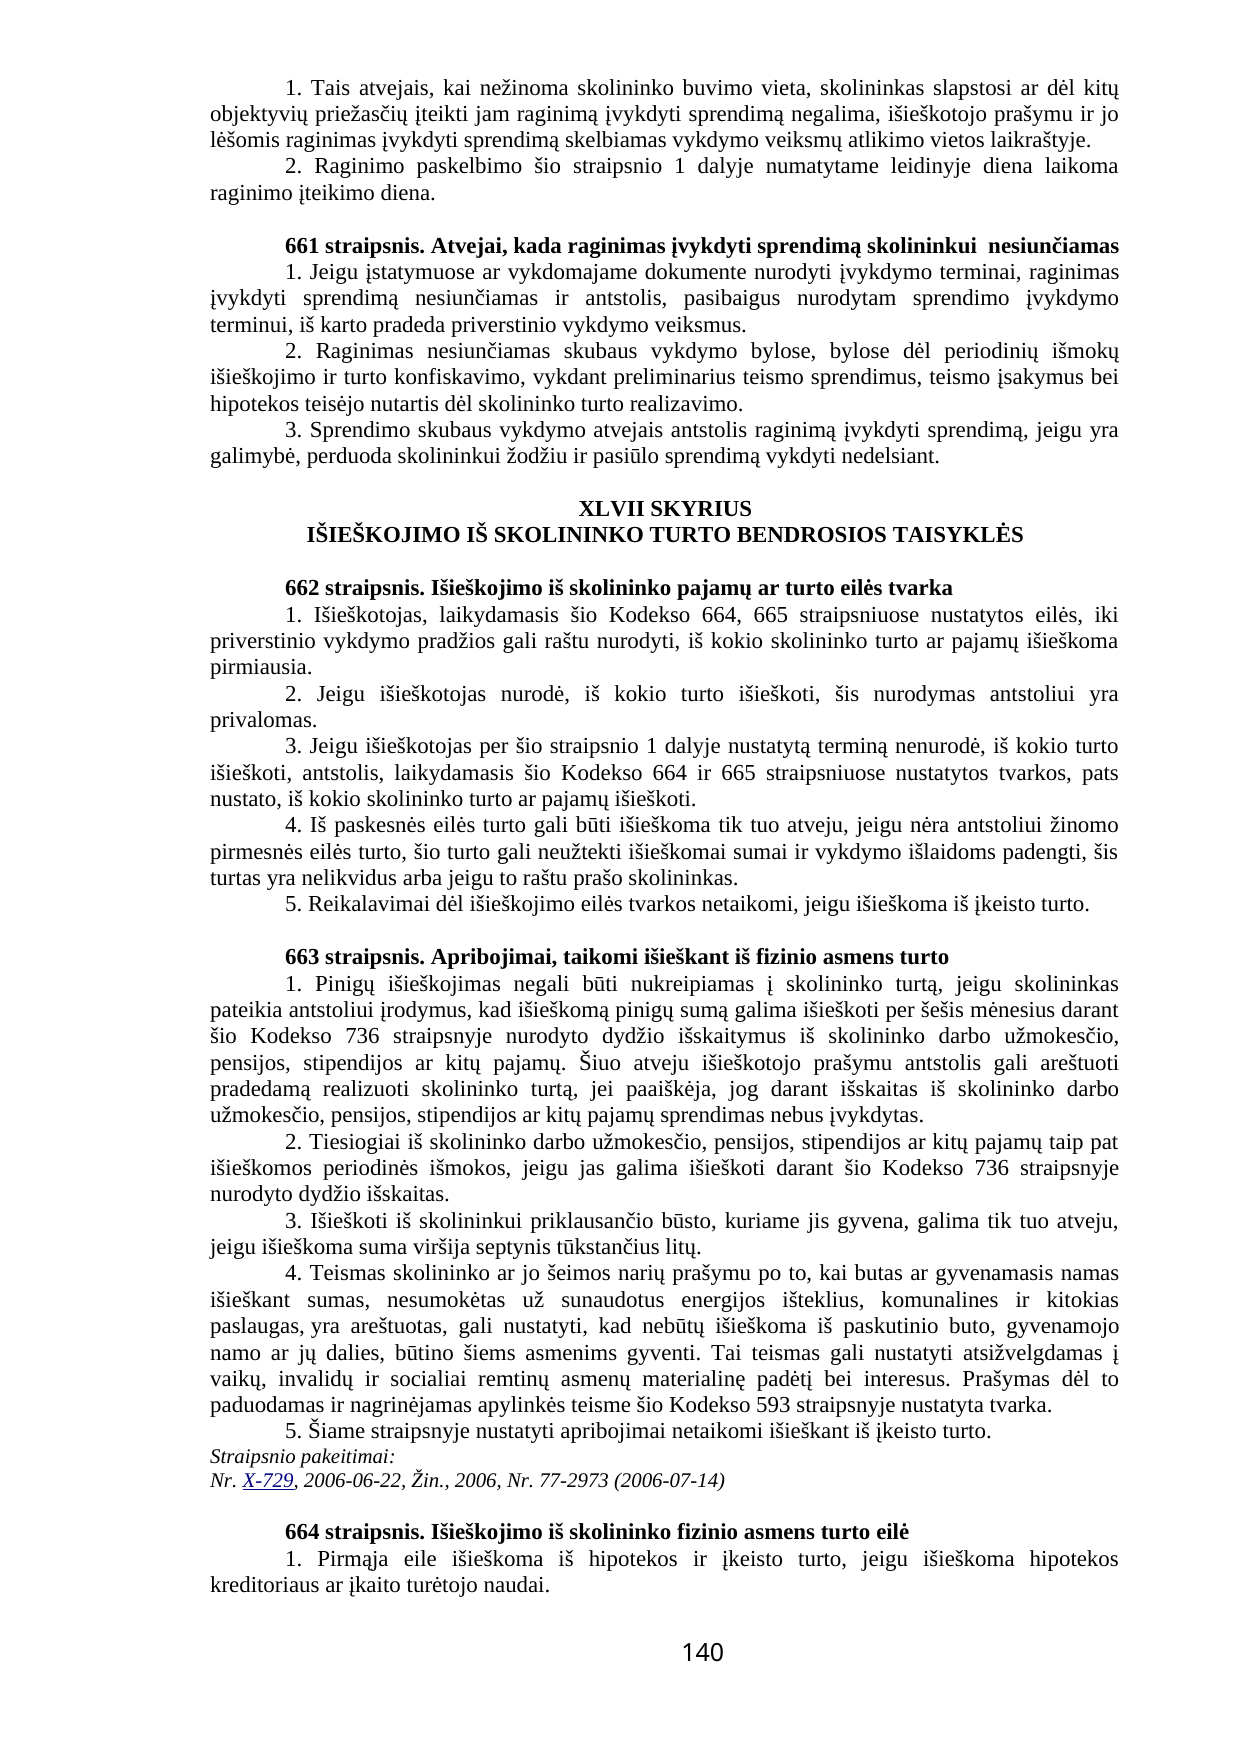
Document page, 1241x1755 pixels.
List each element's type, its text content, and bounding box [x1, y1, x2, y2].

text 662 straipsnis. Išieškojimo iš skolininko pajamų ar turto eilės tvarka [210, 574, 1120, 601]
text Straipsnio pakeitimai: [210, 1444, 1120, 1468]
text 1. Išieškotojas, laikydamasis šio Kodekso 664, 665 straipsniuose nustatytos eilės, iki priverstinio vykdymo pradžios gali raštu nurodyti, iš kokio skolininko turto ar pajamų išieškoma pirmiausia. [210, 601, 1120, 680]
text 3. Sprendimo skubaus vykdymo atvejais antstolis raginimą įvykdyti sprendimą, jeigu yra galimybė, perduoda skolininkui žodžiu ir pasiūlo sprendimą vykdyti nedelsiant. [210, 416, 1120, 469]
text 5. Šiame straipsnyje nustatyti apribojimai netaikomi išieškant iš įkeisto turto. [210, 1418, 1120, 1444]
text 661 straipsnis. Atvejai, kada raginimas įvykdyti sprendimą skolininkui nesiunčiamas [285, 232, 1120, 258]
text Nr. X-729, 2006-06-22, Žin., 2006, Nr. 77-2973 (2006-07-14) [210, 1468, 1120, 1492]
text 2. Raginimo paskelbimo šio straipsnio 1 dalyje numatytame leidinyje diena laikoma raginimo įteikimo diena. [210, 153, 1120, 205]
text 4. Iš paskesnės eilės turto gali būti išieškoma tik tuo atveju, jeigu nėra antstoliui žinomo pirmesnės eilės turto, šio turto gali neužtekti išieškomai sumai ir vykdymo išlaidoms padengti, šis turtas yra nelikvidus arba jeigu to raštu prašo skolininkas. [210, 811, 1120, 891]
subtitle IŠIEŠKOJIMO IŠ SKOLININKO TURTO BENDROSIOS TAISYKLĖS [210, 522, 1120, 548]
text 663 straipsnis. Apribojimai, taikomi išieškant iš fizinio asmens turto [210, 943, 1120, 969]
text 4. Teismas skolininko ar jo šeimos narių prašymu po to, kai butas ar gyvenamasis namas išieškant sumas, nesumokėtas už sunaudotus energijos išteklius, komunalines ir kitokias paslaugas, yra areštuotas, gali nustatyti, kad nebūtų išieškoma iš paskutinio buto, gyvenamojo namo ar jų dalies, būtino šiems asmenims gyventi. Tai teismas gali nustatyti atsižvelgdamas į vaikų, invalidų ir socialiai remtinų asmenų materialinę padėtį bei interesus. Prašymas dėl to paduodamas ir nagrinėjamas apylinkės teisme šio Kodekso 593 straipsnyje nustatyta tvarka. [210, 1259, 1120, 1418]
text 2. Tiesiogiai iš skolininko darbo užmokesčio, pensijos, stipendijos ar kitų pajamų taip pat išieškomos periodinės išmokos, jeigu jas galima išieškoti darant šio Kodekso 736 straipsnyje nurodyto dydžio išskaitas. [210, 1128, 1120, 1207]
text 664 straipsnis. Išieškojimo iš skolininko fizinio asmens turto eilė [210, 1518, 1120, 1545]
text 2. Jeigu išieškotojas nurodė, iš kokio turto išieškoti, šis nurodymas antstoliui yra privalomas. [210, 680, 1120, 732]
text 3. Jeigu išieškotojas per šio straipsnio 1 dalyje nustatytą terminą nenurodė, iš kokio turto išieškoti, antstolis, laikydamasis šio Kodekso 664 ir 665 straipsniuose nustatytos tvarkos, pats nustato, iš kokio skolininko turto ar pajamų išieškoti. [210, 732, 1120, 811]
text 3. Išieškoti iš skolininkui priklausančio būsto, kuriame jis gyvena, galima tik tuo atveju, jeigu išieškoma suma viršija septynis tūkstančius litų. [210, 1207, 1120, 1259]
text 5. Reikalavimai dėl išieškojimo eilės tvarkos netaikomi, jeigu išieškoma iš įkeisto turto. [210, 891, 1120, 917]
text 1. Pinigų išieškojimas negali būti nukreipiamas į skolininko turtą, jeigu skolininkas pateikia antstoliui įrodymus, kad išieškomą pinigų sumą galima išieškoti per šešis mėnesius darant šio Kodekso 736 straipsnyje nurodyto dydžio išskaitymus iš skolininko darbo užmokesčio, pensijos, stipendijos ar kitų pajamų. Šiuo atveju išieškotojo prašymu antstolis gali areštuoti pradedamą realizuoti skolininko turtą, jei paaiškėja, jog darant išskaitas iš skolininko darbo užmokesčio, pensijos, stipendijos ar kitų pajamų sprendimas nebus įvykdytas. [210, 969, 1120, 1128]
subtitle XLVII SKYRIUS [210, 495, 1120, 522]
text 1. Pirmąja eile išieškoma iš hipotekos ir įkeisto turto, jeigu išieškoma hipotekos kreditoriaus ar įkaito turėtojo naudai. [210, 1545, 1120, 1597]
text 2. Raginimas nesiunčiamas skubaus vykdymo bylose, bylose dėl periodinių išmokų išieškojimo ir turto konfiskavimo, vykdant preliminarius teismo sprendimus, teismo įsakymus bei hipotekos teisėjo nutartis dėl skolininko turto realizavimo. [210, 337, 1120, 416]
text 1. Jeigu įstatymuose ar vykdomajame dokumente nurodyti įvykdymo terminai, raginimas įvykdyti sprendimą nesiunčiamas ir antstolis, pasibaigus nurodytam sprendimo įvykdymo terminui, iš karto pradeda priverstinio vykdymo veiksmus. [210, 258, 1120, 337]
text 1. Tais atvejais, kai nežinoma skolininko buvimo vieta, skolininkas slapstosi ar dėl kitų objektyvių priežasčių įteikti jam raginimą įvykdyti sprendimą negalima, išieškotojo prašymu ir jo lėšomis raginimas įvykdyti sprendimą skelbiamas vykdymo veiksmų atlikimo vietos laikraštyje. [210, 73, 1120, 153]
